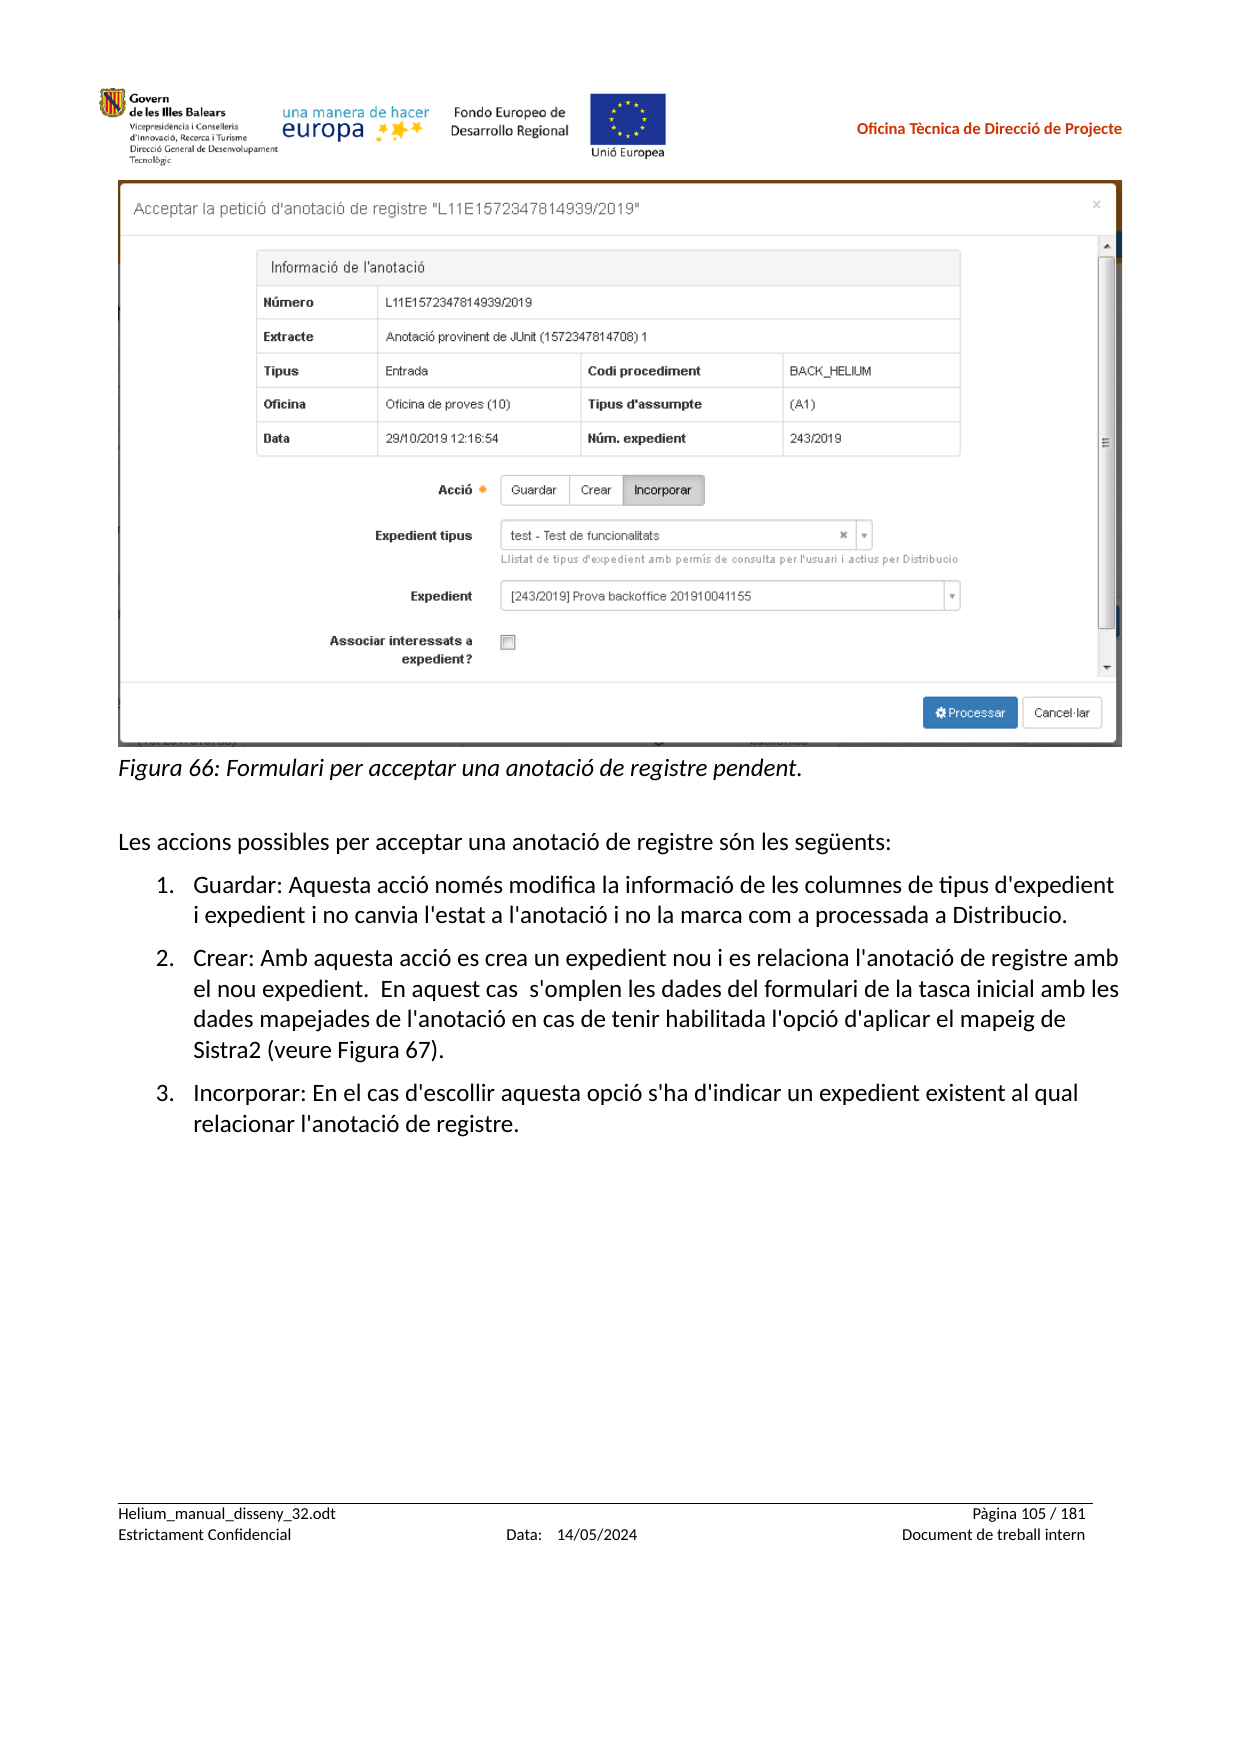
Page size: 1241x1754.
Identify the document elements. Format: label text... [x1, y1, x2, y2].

text Les accions possibles per acceptar una anotació de registre són les següents: [118, 826, 1122, 857]
list Crear: Amb aquesta acció es crea un expedient nou i es relaciona l'anotació de registre amb el nou expedient. En aquest cas s'omplen les dades del formulari de la tasca inicial amb les dades mapejades de l'anotació en cas de tenir habilitada l'opció d'aplicar el mapeig de Sistra2 (veure Figura 67). [156, 943, 1122, 1065]
list Guardar: Aquesta acció només modifica la informació de les columnes de tipus d'expedient i expedient i no canvia l'estat a l'anotació i no la marca com a processada a Distribucio. [156, 869, 1122, 930]
picture [99, 87, 668, 166]
list Incorporar: En el cas d'escollir aquesta opció s'ha d'indicar un expedient existent al qual relacionar l'anotació de registre. [156, 1077, 1122, 1138]
picture [118, 180, 1123, 747]
text Figura 66: Formulari per acceptar una anotació de registre pendent. [118, 747, 1122, 783]
